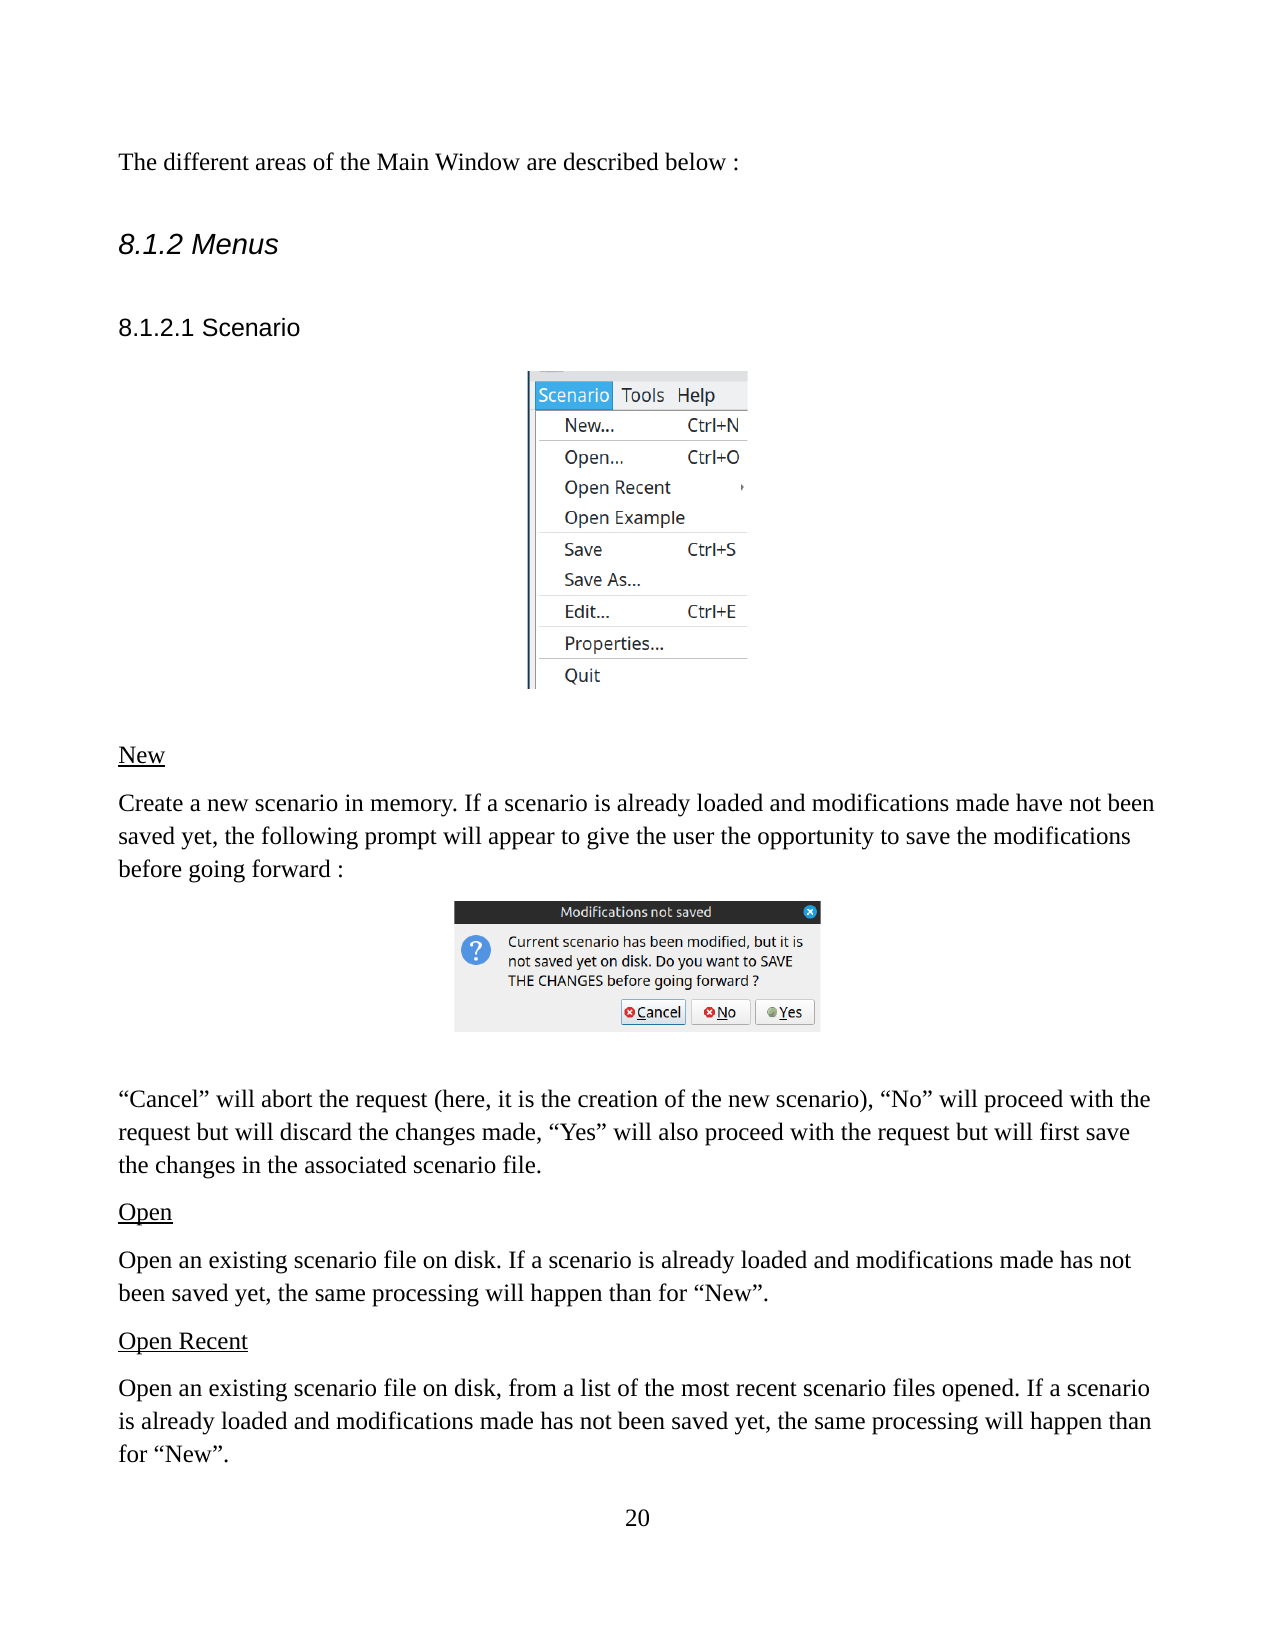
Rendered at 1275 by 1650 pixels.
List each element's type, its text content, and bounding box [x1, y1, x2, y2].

picture [527, 371, 748, 689]
text Open an existing scenario file on disk. If a scenario is already loaded and modifications made has not been saved yet, the same processing will happen than for “New”. [118, 1245, 1157, 1307]
subtitle Menus [118, 227, 1157, 260]
text Open an existing scenario file on disk, from a list of the most recent scenario files opened. If a scenario is already loaded and modifications made has not been saved yet, the same processing will happen than for “New”. [118, 1373, 1157, 1468]
text New [118, 740, 1157, 769]
text “Cancel” will abort the request (here, it is the creation of the new scenario), “No” will proceed with the request but will discard the changes made, “Yes” will also proceed with the request but will first save the changes in the associated scenario file. [118, 1084, 1157, 1179]
subtitle Scenario [118, 313, 1157, 342]
text The different areas of the Main Window are described below : [118, 147, 1157, 176]
picture [454, 901, 821, 1032]
text Open [118, 1197, 1157, 1226]
text Create a new scenario in memory. If a scenario is already loaded and modifications made have not been saved yet, the following prompt will appear to give the user the opportunity to save the modifications before going forward : [118, 788, 1157, 883]
text Open Recent [118, 1326, 1157, 1354]
